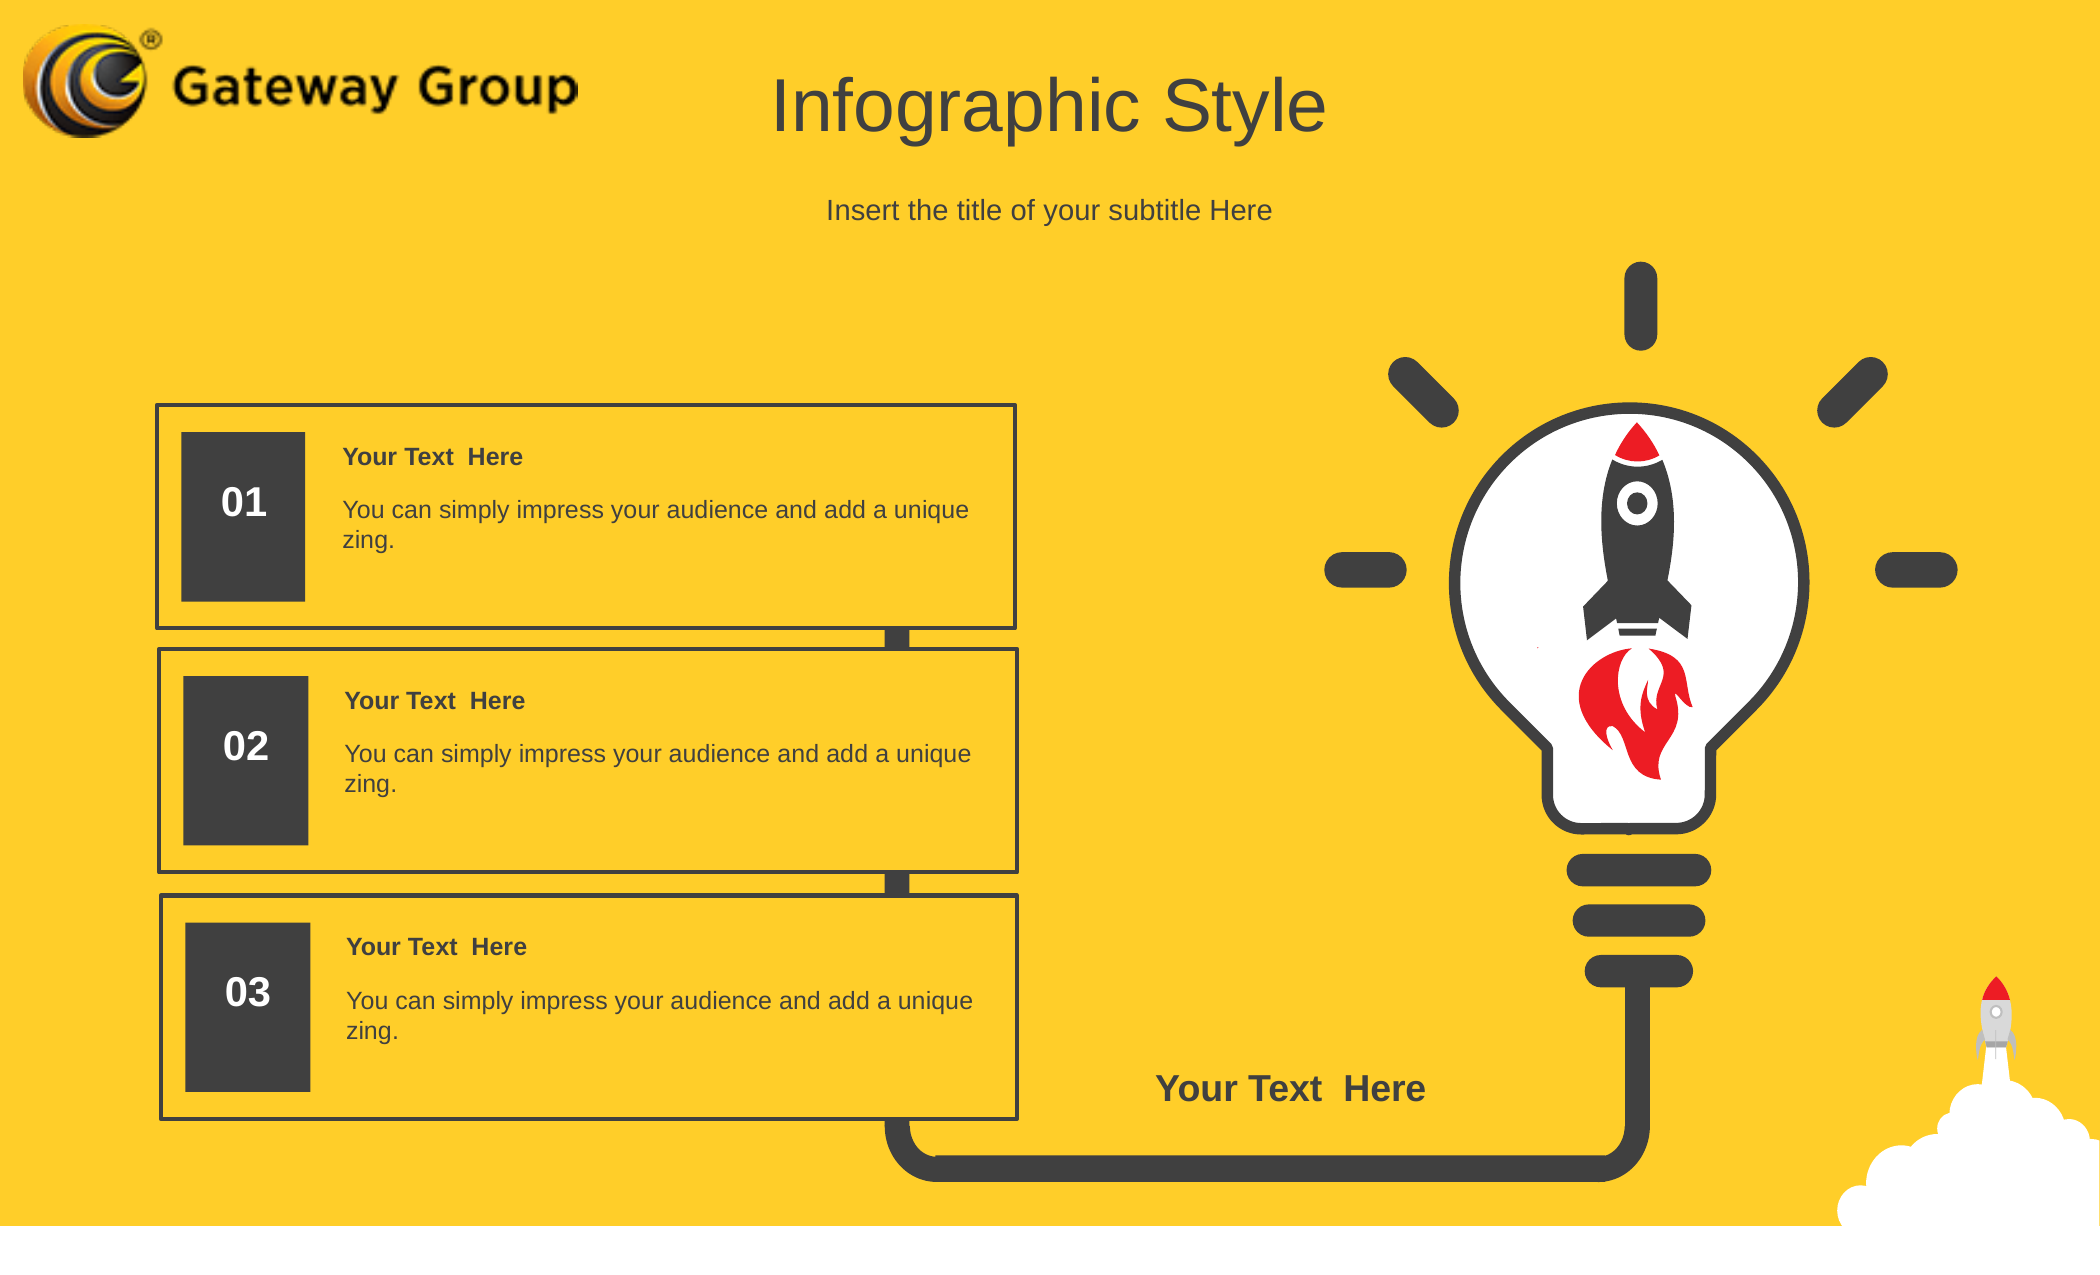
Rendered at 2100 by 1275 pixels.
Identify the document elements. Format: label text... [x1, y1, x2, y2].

text_box [1817, 357, 1888, 428]
text_box Your Text Here [327, 432, 989, 478]
text_box [1566, 853, 1712, 887]
text_box 02 [207, 711, 284, 776]
text_box Your Text Here [329, 676, 991, 722]
text_box Your Text Here [331, 923, 993, 968]
text_box [1875, 552, 1958, 588]
text_box You can simply impress your audience and add a unique zing. [327, 486, 989, 562]
text_box Your Text Here [1049, 1056, 1533, 1116]
text_box [1624, 261, 1658, 351]
text_box [1572, 904, 1706, 937]
picture [23, 24, 578, 138]
text_box You can simply impress your audience and add a unique zing. [329, 730, 991, 806]
text_box [156, 404, 1694, 1183]
text_box Insert the title of your subtitle Here [0, 172, 2100, 245]
text_box You can simply impress your audience and add a unique zing. [331, 976, 993, 1052]
text_box [1454, 408, 1804, 830]
text_box Infographic Style [0, 30, 2100, 172]
text_box 01 [205, 467, 282, 533]
text_box [1324, 552, 1407, 588]
text_box [1388, 357, 1459, 428]
text_box 03 [209, 957, 286, 1023]
text_box 1 [1449, 403, 1809, 835]
